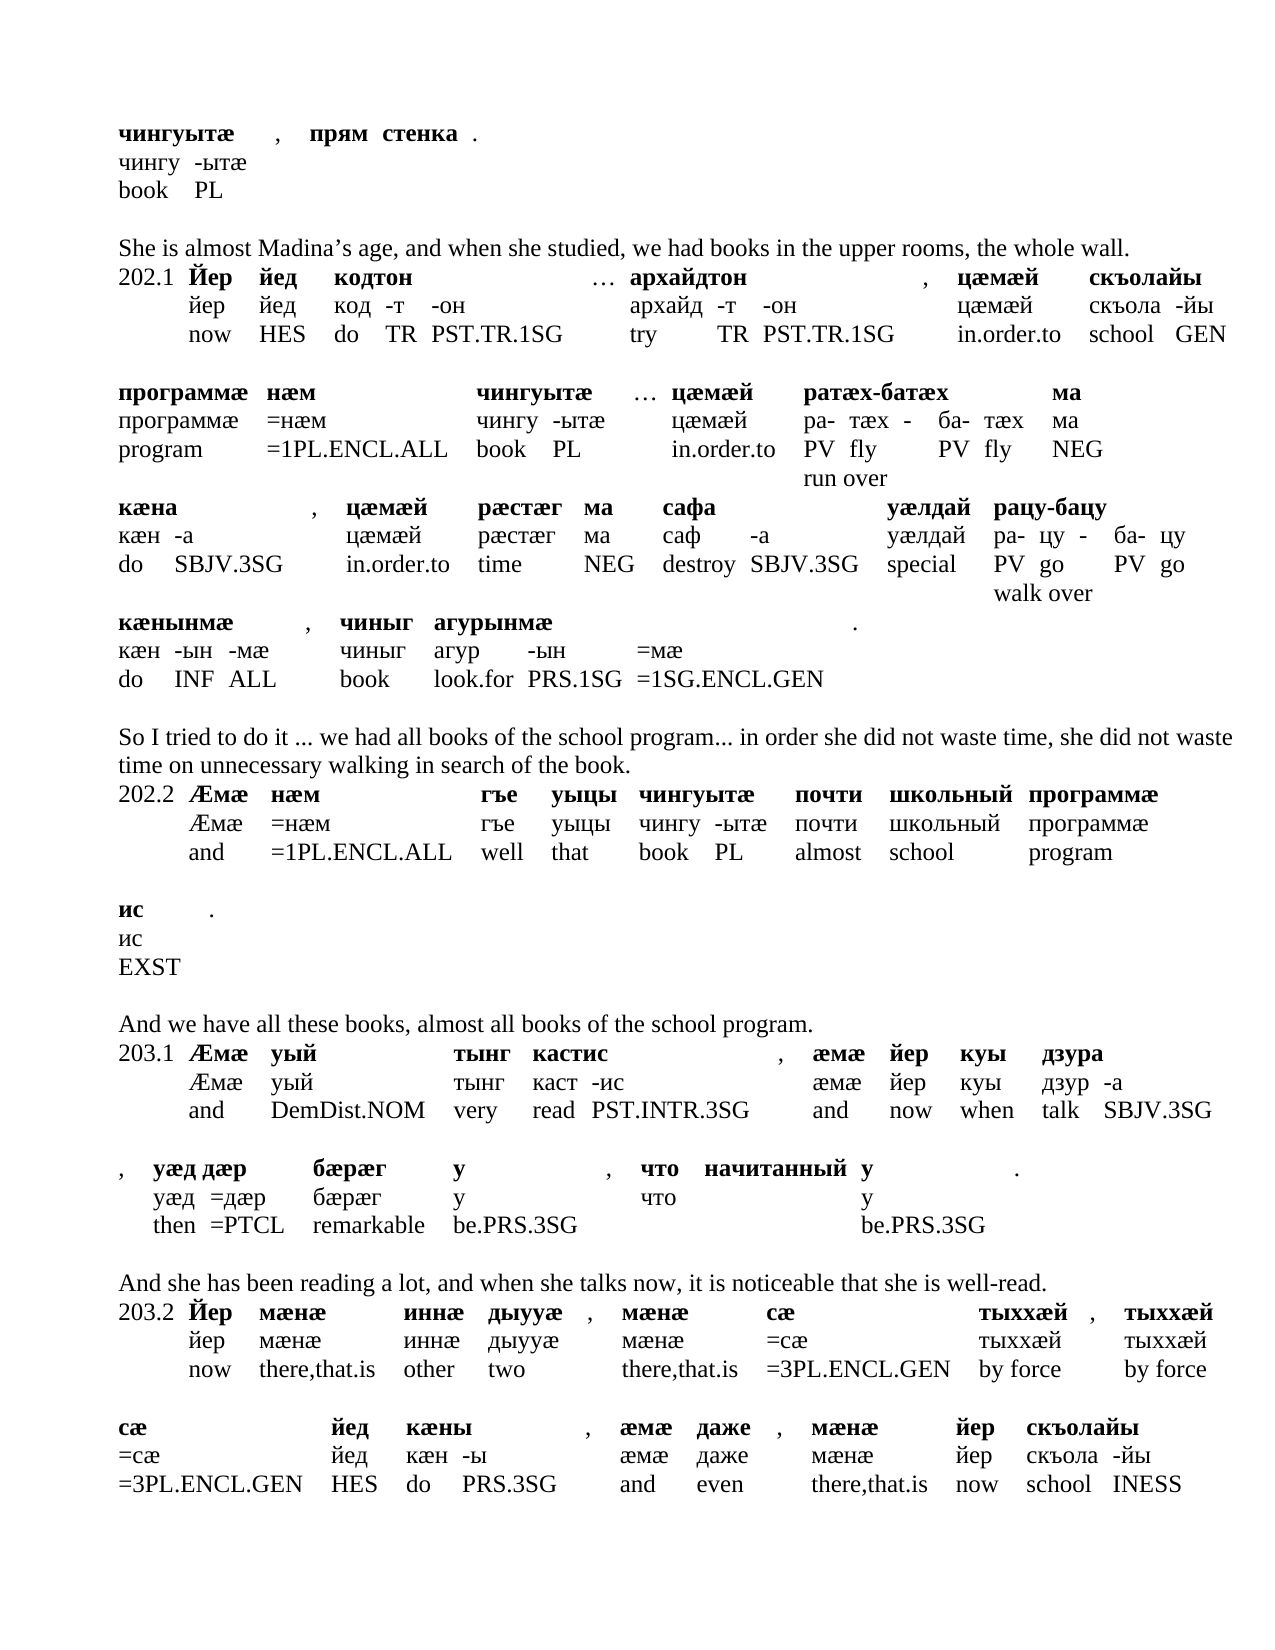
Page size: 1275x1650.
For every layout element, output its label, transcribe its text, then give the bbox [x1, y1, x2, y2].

text program [118, 434, 239, 463]
text =1PL.ENCL.ALL [266, 434, 449, 463]
text уæлдай [887, 521, 966, 549]
text уæлдай [887, 492, 979, 521]
text саф [662, 521, 736, 549]
text цæмæй [671, 406, 776, 434]
text now [889, 1096, 932, 1124]
text book [476, 434, 538, 463]
text Йер [188, 262, 245, 291]
text now [188, 1354, 231, 1383]
text now [188, 319, 231, 348]
text PL [194, 176, 247, 204]
text , [118, 1153, 139, 1182]
text , [585, 1412, 606, 1441]
text -а [1103, 1067, 1212, 1096]
text school [1089, 319, 1161, 348]
text тæх [849, 406, 889, 434]
text -т [717, 291, 749, 319]
text NEG [1052, 434, 1103, 463]
text кæна [118, 492, 297, 521]
text гъе [481, 808, 524, 837]
text чингуытæ [476, 377, 619, 406]
text у [861, 1182, 986, 1211]
text there,that.is [811, 1469, 928, 1498]
text цу [1160, 521, 1186, 549]
text йед [331, 1441, 378, 1469]
text йер [889, 1067, 932, 1096]
text , [274, 118, 296, 147]
text well [481, 837, 524, 866]
text and [619, 1469, 669, 1498]
text ма [583, 492, 649, 521]
text try [629, 319, 703, 348]
text почти [795, 779, 875, 808]
text цæмæй [671, 377, 789, 406]
text уый [271, 1038, 439, 1067]
text look.for [434, 664, 514, 693]
text йер [188, 1326, 231, 1354]
text and [812, 1096, 862, 1124]
text do [118, 664, 160, 693]
text in.order.to [957, 319, 1061, 348]
text каст [532, 1067, 578, 1096]
text -ытæ [552, 406, 605, 434]
text very [453, 1096, 505, 1124]
text бæрæг [313, 1153, 439, 1182]
text … [591, 262, 616, 291]
text fly [984, 434, 1024, 463]
text уæд [153, 1182, 196, 1211]
text remarkable [313, 1211, 425, 1239]
text рæстæг [478, 492, 570, 521]
text there,that.is [259, 1354, 376, 1383]
text , [587, 1297, 608, 1326]
text Йер [188, 1297, 245, 1326]
text тыххæй [979, 1297, 1076, 1326]
text тæх [984, 406, 1024, 434]
text TR [385, 319, 417, 348]
text =нæм [271, 808, 453, 837]
text почти [795, 808, 862, 837]
text =3PL.ENCL.GEN [118, 1469, 303, 1498]
text that [551, 837, 611, 866]
text у [453, 1153, 592, 1182]
text . [852, 607, 873, 636]
text talk [1042, 1096, 1089, 1124]
text PV [803, 434, 835, 463]
text мæнæ [622, 1297, 752, 1326]
text иннæ [403, 1326, 460, 1354]
text , [778, 1038, 799, 1067]
text go [1039, 549, 1065, 578]
text PV [993, 549, 1025, 578]
text , [606, 1153, 627, 1182]
text нæм [266, 377, 462, 406]
text and [188, 1096, 243, 1124]
text тынг [453, 1038, 518, 1067]
text - [1079, 521, 1100, 549]
text программæ [1028, 779, 1163, 808]
text by force [1124, 1354, 1207, 1383]
text чиныг [339, 607, 420, 636]
text And we have all these books, almost all books of the school program. [118, 1009, 1249, 1038]
text йед [259, 262, 320, 291]
text что [640, 1182, 676, 1211]
text кæн [406, 1441, 448, 1469]
text сæ [766, 1297, 965, 1326]
text do [118, 549, 160, 578]
text =3PL.ENCL.GEN [766, 1354, 951, 1383]
text архайдтон [629, 262, 908, 291]
text программæ [118, 377, 253, 406]
text уæд дæр [153, 1153, 299, 1182]
text =сæ [766, 1326, 951, 1354]
text -йы [1175, 291, 1227, 319]
text чингу [118, 147, 180, 176]
text у [453, 1182, 578, 1211]
text -йы [1112, 1441, 1182, 1469]
text So I tried to do it ... we had all books of the school program... in order she did not waste time, she did not waste time on unnecessary walking in search of the book. [118, 722, 1249, 779]
text кодтон [334, 262, 577, 291]
text даже [696, 1441, 749, 1469]
text -мæ [228, 636, 277, 664]
text , [776, 1412, 797, 1441]
text гъе [481, 779, 537, 808]
text … [633, 377, 658, 406]
text дыууæ [488, 1297, 573, 1326]
text even [696, 1469, 749, 1498]
text -он [431, 291, 563, 319]
text program [1028, 837, 1149, 866]
text ма [1052, 406, 1103, 434]
text дзура [1042, 1038, 1226, 1067]
text , [922, 262, 943, 291]
text PL [714, 837, 767, 866]
text чиныг [339, 636, 406, 664]
text скъола [1026, 1441, 1099, 1469]
text ба- [1114, 521, 1146, 549]
text 202.2 [118, 779, 174, 808]
text кæн [118, 636, 160, 664]
text агурынмæ [434, 607, 838, 636]
text =мæ [636, 636, 824, 664]
text then [153, 1211, 196, 1239]
text -ис [591, 1067, 750, 1096]
text прям [309, 118, 368, 147]
text now [956, 1469, 999, 1498]
text ма [583, 521, 635, 549]
text Æмæ [188, 1067, 243, 1096]
text SBJV.3SG [1103, 1096, 1212, 1124]
text =нæм [266, 406, 449, 434]
text 203.1 [118, 1038, 174, 1067]
text чингуытæ [118, 118, 261, 147]
text мæнæ [259, 1297, 389, 1326]
text PV [938, 434, 970, 463]
text дзур [1042, 1067, 1089, 1096]
text special [887, 549, 966, 578]
text TR [717, 319, 749, 348]
text йер [889, 1038, 946, 1067]
text кæн [118, 521, 160, 549]
text школьный [889, 779, 1014, 808]
text destroy [662, 549, 736, 578]
text read [532, 1096, 578, 1124]
text She is almost Madina’s age, and when she studied, we had books in the upper rooms, the whole wall. [118, 233, 1249, 262]
text мæнæ [811, 1441, 928, 1469]
text =PTCL [210, 1211, 285, 1239]
text EXST [118, 952, 181, 981]
text . [472, 118, 493, 147]
text скъола [1089, 291, 1161, 319]
text -ы [462, 1441, 557, 1469]
text стенка [382, 118, 458, 147]
text цу [1039, 521, 1065, 549]
text -т [385, 291, 417, 319]
text мæнæ [811, 1412, 942, 1441]
text агур [434, 636, 514, 664]
text нæм [271, 779, 467, 808]
text SBJV.3SG [174, 549, 283, 578]
text PST.TR.1SG [431, 319, 563, 348]
text чингу [638, 808, 701, 837]
text HES [331, 1469, 378, 1498]
text GEN [1175, 319, 1227, 348]
text PST.TR.1SG [763, 319, 895, 348]
text рæстæг [478, 521, 556, 549]
text run over [803, 463, 1038, 492]
text тыххæй [979, 1326, 1062, 1354]
text PL [552, 434, 605, 463]
text by force [979, 1354, 1062, 1383]
text æмæ [619, 1441, 669, 1469]
text дыууæ [488, 1326, 559, 1354]
text -ытæ [714, 808, 767, 837]
text SBJV.3SG [750, 549, 859, 578]
text -а [174, 521, 283, 549]
text school [889, 837, 1001, 866]
text ма [1052, 377, 1117, 406]
text Æмæ [188, 808, 243, 837]
text ис [118, 894, 194, 923]
text be.PRS.3SG [453, 1211, 578, 1239]
text do [334, 319, 371, 348]
text даже [696, 1412, 763, 1441]
text book [638, 837, 701, 866]
text -ытæ [194, 147, 247, 176]
text =1PL.ENCL.ALL [271, 837, 453, 866]
text куы [960, 1038, 1028, 1067]
text йед [331, 1412, 392, 1441]
text . [1013, 1153, 1034, 1182]
text school [1026, 1469, 1099, 1498]
text йед [259, 291, 306, 319]
text у [861, 1153, 1000, 1182]
text чингуытæ [638, 779, 781, 808]
text скъолайы [1026, 1412, 1196, 1441]
text =дæр [210, 1182, 285, 1211]
text two [488, 1354, 559, 1383]
text - [903, 406, 924, 434]
text =сæ [118, 1441, 303, 1469]
text программæ [118, 406, 239, 434]
text PRS.1SG [527, 664, 623, 693]
text do [406, 1469, 448, 1498]
text ратæх-батæх [803, 377, 1038, 406]
text there,that.is [622, 1354, 738, 1383]
text -он [763, 291, 895, 319]
text PRS.3SG [462, 1469, 557, 1498]
text ба- [938, 406, 970, 434]
text ра- [803, 406, 835, 434]
text PST.INTR.3SG [591, 1096, 750, 1124]
text начитанный [704, 1153, 847, 1182]
text NEG [583, 549, 635, 578]
text ис [118, 923, 181, 952]
text fly [849, 434, 889, 463]
text кæны [406, 1412, 571, 1441]
text скъолайы [1089, 262, 1240, 291]
text . [208, 894, 229, 923]
text book [118, 176, 180, 204]
text be.PRS.3SG [861, 1211, 986, 1239]
text уыцы [551, 779, 625, 808]
text walk over [993, 578, 1200, 607]
text тыххæй [1124, 1297, 1221, 1326]
text DemDist.NOM [271, 1096, 426, 1124]
text цæмæй [957, 262, 1075, 291]
text book [339, 664, 406, 693]
text in.order.to [346, 549, 450, 578]
text other [403, 1354, 460, 1383]
text go [1160, 549, 1186, 578]
text PV [1114, 549, 1146, 578]
text -ын [174, 636, 214, 664]
text time [478, 549, 556, 578]
text цæмæй [346, 492, 464, 521]
text , [1089, 1297, 1110, 1326]
text -а [750, 521, 859, 549]
text Æмæ [188, 1038, 257, 1067]
text 203.2 [118, 1297, 174, 1326]
text ALL [228, 664, 277, 693]
text HES [259, 319, 306, 348]
text almost [795, 837, 862, 866]
text , [305, 607, 326, 636]
text мæнæ [622, 1326, 738, 1354]
text цæмæй [957, 291, 1061, 319]
text in.order.to [671, 434, 776, 463]
text рацу-бацу [993, 492, 1200, 521]
text INESS [1112, 1469, 1182, 1498]
text сæ [118, 1412, 317, 1441]
text when [960, 1096, 1014, 1124]
text , [311, 492, 332, 521]
text ра- [993, 521, 1025, 549]
text Æмæ [188, 779, 257, 808]
text йер [188, 291, 231, 319]
text 202.1 [118, 262, 174, 291]
text INF [174, 664, 214, 693]
text кæнынмæ [118, 607, 291, 636]
text что [640, 1153, 690, 1182]
text =1SG.ENCL.GEN [636, 664, 824, 693]
text сафа [662, 492, 873, 521]
text чингу [476, 406, 538, 434]
text код [334, 291, 371, 319]
text тынг [453, 1067, 505, 1096]
text уыцы [551, 808, 611, 837]
text иннæ [403, 1297, 474, 1326]
text школьный [889, 808, 1001, 837]
text уый [271, 1067, 426, 1096]
text архайд [629, 291, 703, 319]
text кастис [532, 1038, 764, 1067]
text цæмæй [346, 521, 450, 549]
text æмæ [619, 1412, 683, 1441]
text And she has been reading a lot, and when she talks now, it is noticeable that she is well-read. [118, 1268, 1249, 1297]
text and [188, 837, 243, 866]
text тыххæй [1124, 1326, 1207, 1354]
text бæрæг [313, 1182, 425, 1211]
text программæ [1028, 808, 1149, 837]
text йер [956, 1441, 999, 1469]
text æмæ [812, 1067, 862, 1096]
text æмæ [812, 1038, 876, 1067]
text мæнæ [259, 1326, 376, 1354]
text йер [956, 1412, 1012, 1441]
text -ын [527, 636, 623, 664]
text куы [960, 1067, 1014, 1096]
